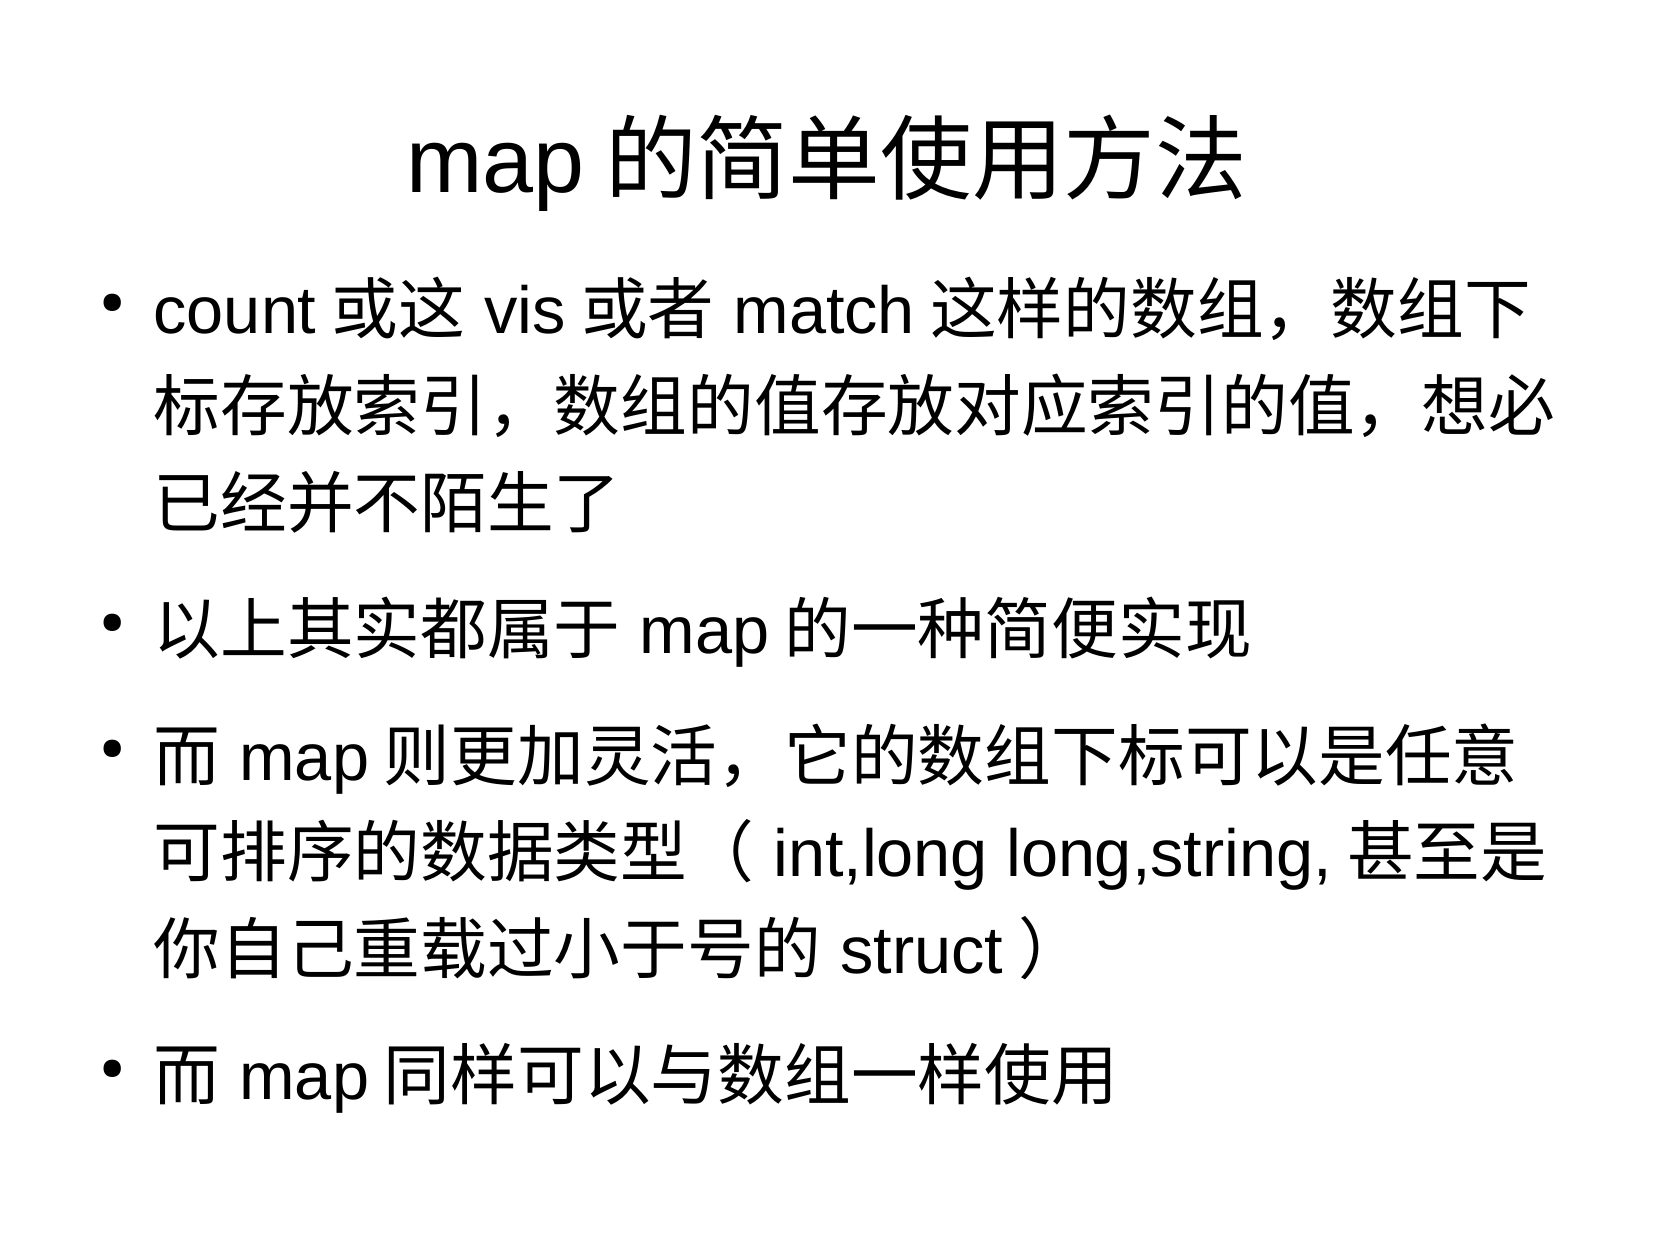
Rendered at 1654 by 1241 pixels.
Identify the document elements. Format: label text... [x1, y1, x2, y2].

list count或这vis或者match这样的数组，数组下标存放索引，数组的值存放对应索引的值，想必已经并不陌生了 以上其实都属于map的一种简便实现 而map则更加灵活，它的数组下标可以是任意可排序的数据类型（int,long long,string,甚至是你自己重载过小于号的struct） 而map同样可以与数组一样使用 [82, 256, 1571, 1229]
title map的简单使用方法 [82, 49, 1571, 256]
